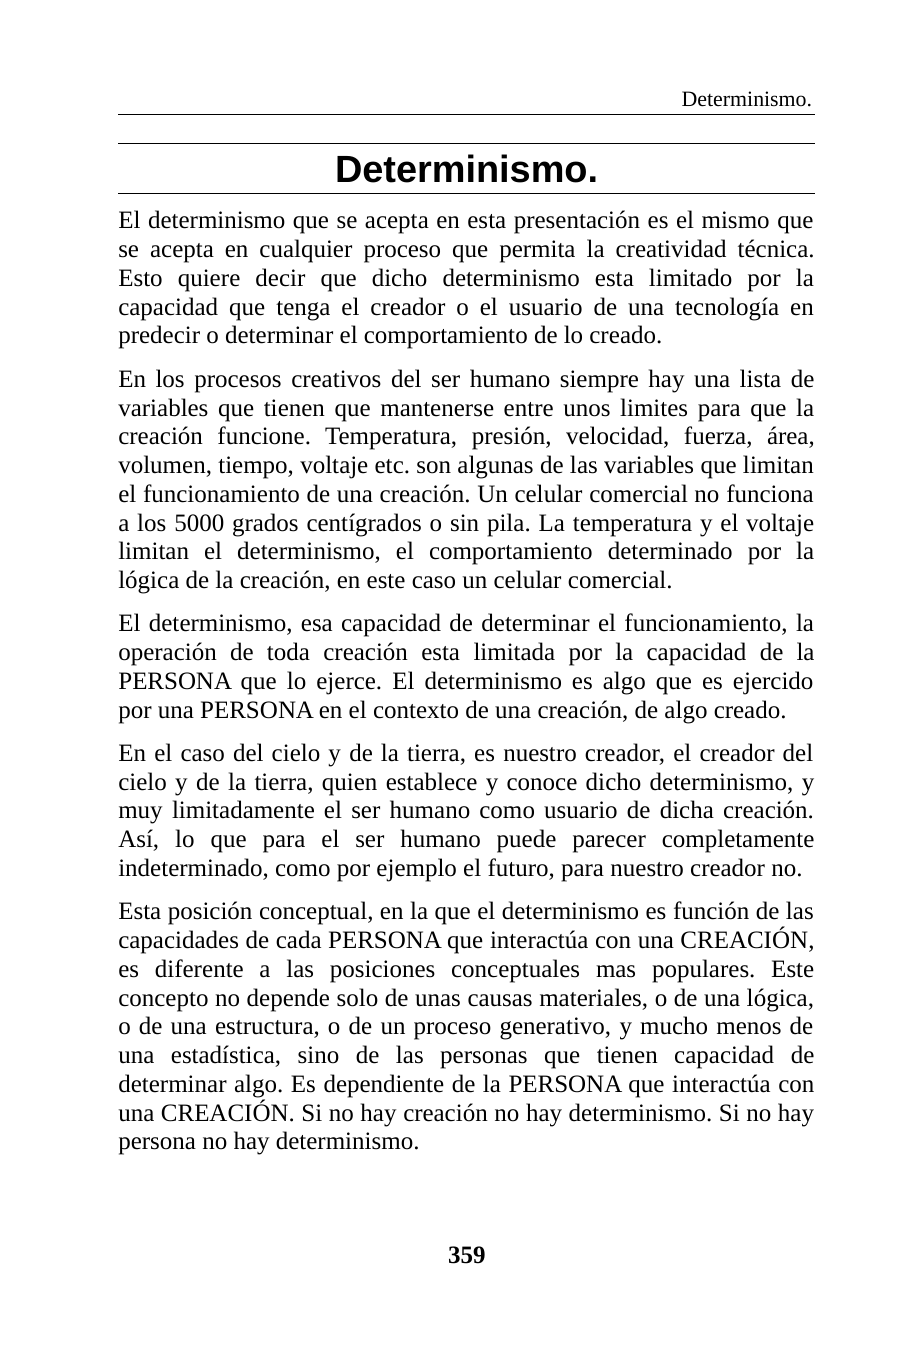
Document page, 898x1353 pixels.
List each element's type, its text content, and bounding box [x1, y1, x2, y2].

subtitle Determinismo. [118, 144, 815, 193]
text El determinismo, esa capacidad de determinar el funcionamiento, la operación de toda creación esta limitada por la capacidad de la PERSONA que lo ejerce. El determinismo es algo que es ejercido por una PERSONA en el contexto de una creación, de algo creado. [118, 608, 815, 723]
text En los procesos creativos del ser humano siempre hay una lista de variables que tienen que mantenerse entre unos limites para que la creación funcione. Temperatura, presión, velocidad, fuerza, área, volumen, tiempo, voltaje etc. son algunas de las variables que limitan el funcionamiento de una creación. Un celular comercial no funciona a los 5000 grados centígrados o sin pila. La temperatura y el voltaje limitan el determinismo, el comportamiento determinado por la lógica de la creación, en este caso un celular comercial. [118, 364, 815, 594]
text Esta posición conceptual, en la que el determinismo es función de las capacidades de cada PERSONA que interactúa con una CREACIÓN, es diferente a las posiciones conceptuales mas populares. Este concepto no depende solo de unas causas materiales, o de una lógica, o de una estructura, o de un proceso generativo, y mucho menos de una estadística, sino de las personas que tienen capacidad de determinar algo. Es dependiente de la PERSONA que interactúa con una CREACIÓN. Si no hay creación no hay determinismo. Si no hay persona no hay determinismo. [118, 896, 815, 1155]
text En el caso del cielo y de la tierra, es nuestro creador, el creador del cielo y de la tierra, quien establece y conoce dicho determinismo, y muy limitadamente el ser humano como usuario de dicha creación. Así, lo que para el ser humano puede parecer completamente indeterminado, como por ejemplo el futuro, para nuestro creador no. [118, 738, 815, 882]
text El determinismo que se acepta en esta presentación es el mismo que se acepta en cualquier proceso que permita la creatividad técnica. Esto quiere decir que dicho determinismo esta limitado por la capacidad que tenga el creador o el usuario de una tecnología en predecir o determinar el comportamiento de lo creado. [118, 206, 815, 349]
